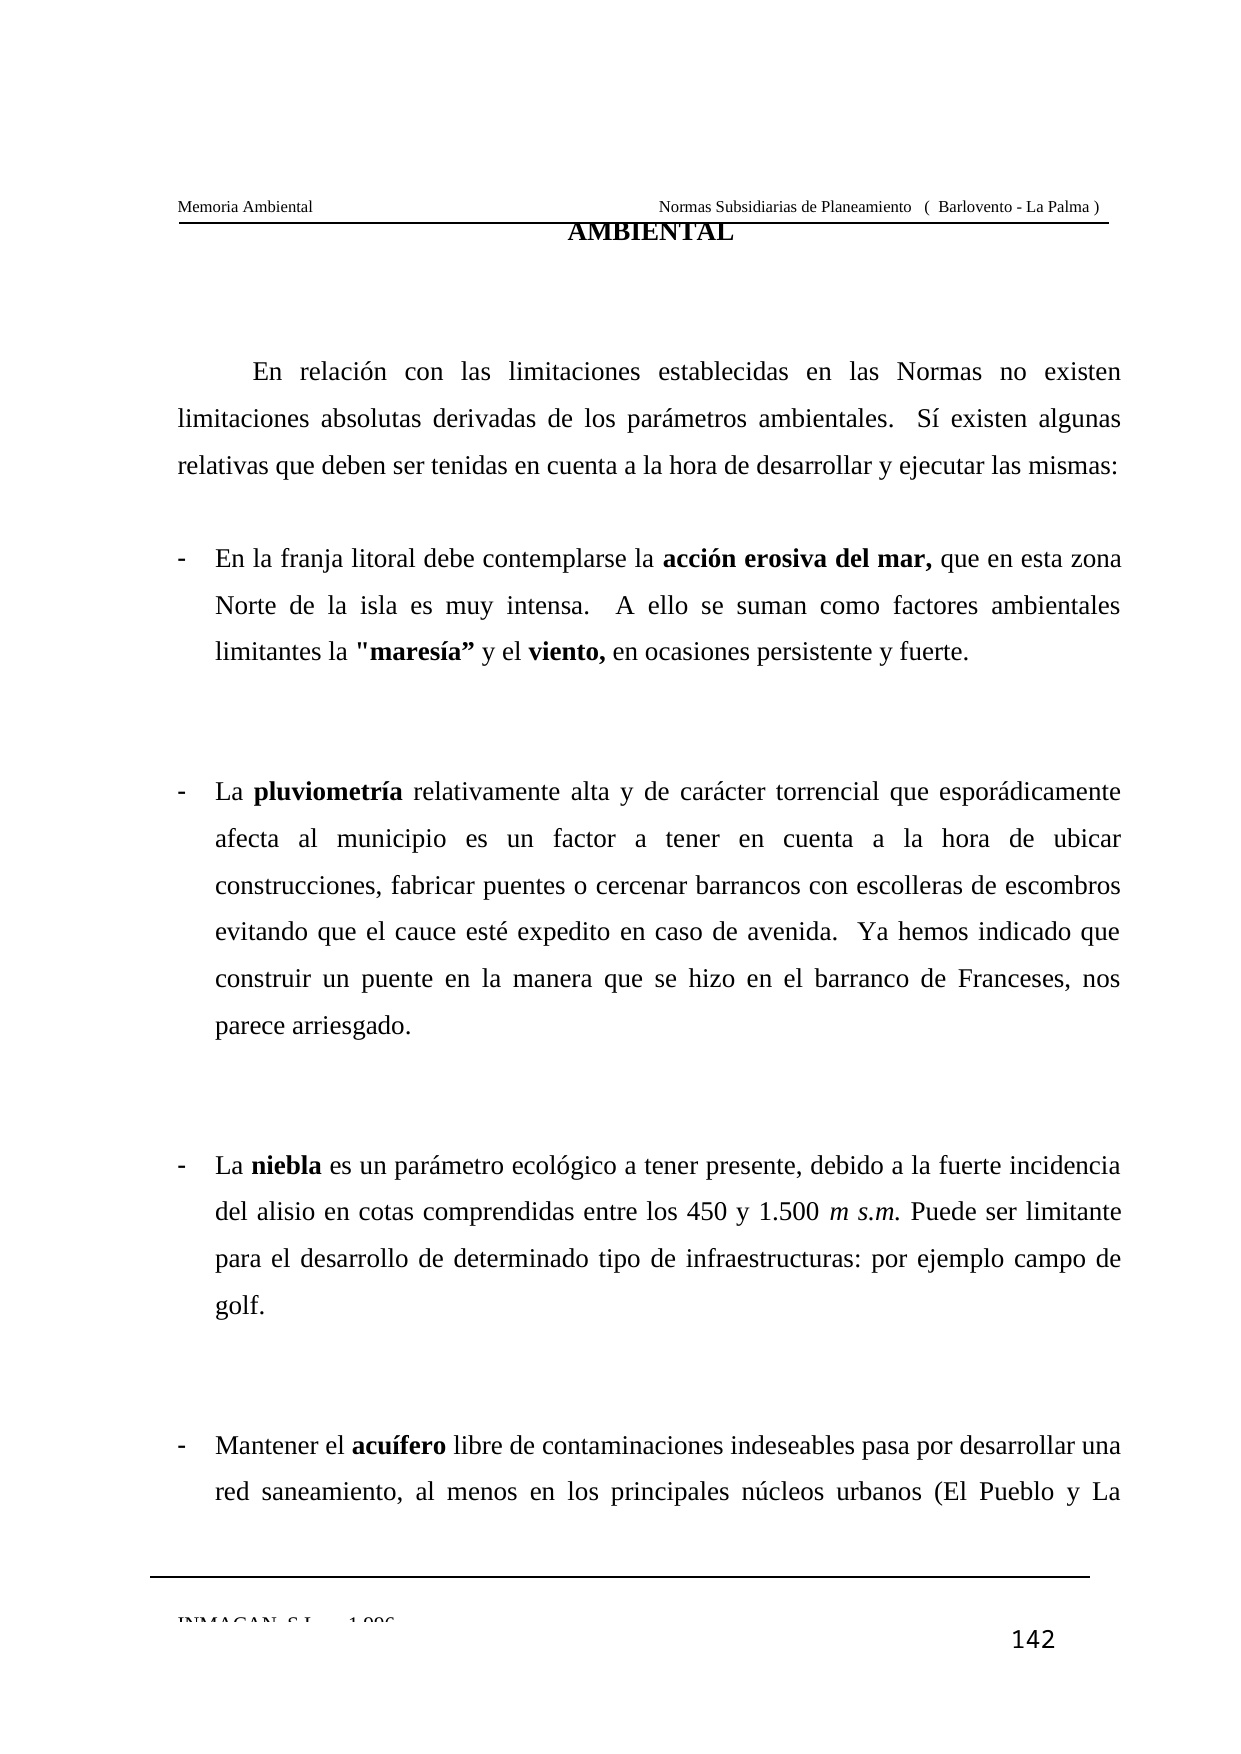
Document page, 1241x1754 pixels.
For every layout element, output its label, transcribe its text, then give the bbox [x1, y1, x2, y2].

text AMBIENTAL [567, 216, 1122, 247]
list La niebla es un parámetro ecológico a tener presente, debido a la fuerte incidencia del alisio en cotas comprendidas entre los 450 y 1.500 m s.m. Puede ser limitante para el desarrollo de determinado tipo de infraestructuras: por ejemplo campo de golf. [177, 1149, 1122, 1320]
list Mantener el acuífero libre de contaminaciones indeseables pasa por desarrollar una red saneamiento, al menos en los principales núcleos urbanos (El Pueblo y La [177, 1429, 1122, 1507]
list La pluviometría relativamente alta y de carácter torrencial que esporádicamente afecta al municipio es un factor a tener en cuenta a la hora de ubicar construcciones, fabricar puentes o cercenar barrancos con escolleras de escombros evitando que el cauce esté expedito en caso de avenida. Ya hemos indicado que construir un puente en la manera que se hizo en el barranco de Franceses, nos parece arriesgado. [177, 776, 1122, 1040]
text En relación con las limitaciones establecidas en las Normas no existen limitaciones absolutas derivadas de los parámetros ambientales. Sí existen algunas relativas que deben ser tenidas en cuenta a la hora de desarrollar y ejecutar las mismas: [177, 356, 1122, 480]
list En la franja litoral debe contemplarse la acción erosiva del mar, que en esta zona Norte de la isla es muy intensa. A ello se suman como factores ambientales limitantes la "maresía” y el viento, en ocasiones persistente y fuerte. [177, 542, 1122, 667]
